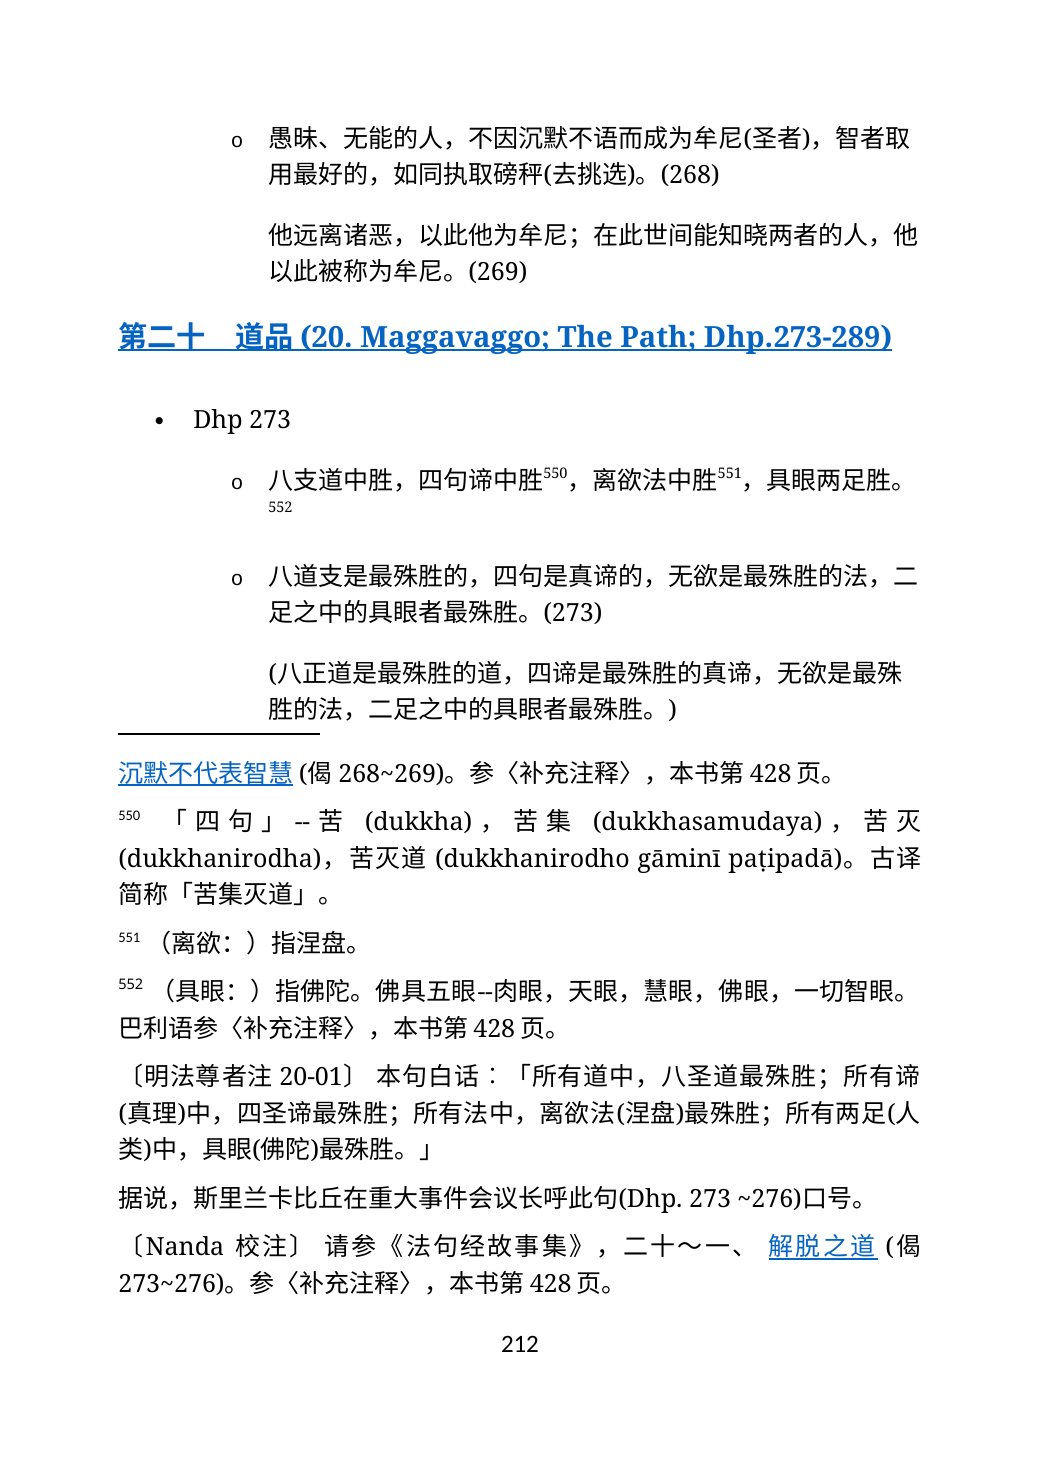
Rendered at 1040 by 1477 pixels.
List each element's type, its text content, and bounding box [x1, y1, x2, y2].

text (八正道是最殊胜的道，四谛是最殊胜的真谛，无欲是最殊胜的法，二足之中的具眼者最殊胜。) [268, 653, 921, 726]
list 〔Nanda 校注〕 请参《法句经故事集》，二十～一、 解脱之道 (偈 273~276)。参〈补充注释〉，本书第428页。 [118, 1227, 921, 1299]
list （具眼：）指佛陀。佛具五眼--肉眼，天眼，慧眼，佛眼，一切智眼。巴利语参〈补充注释〉，本书第428页。 [118, 972, 921, 1044]
subtitle 第二十 道品 (20. Maggavaggo; The Path; Dhp.273-289) [118, 313, 921, 356]
text 沉默不代表智慧 (偈 268~269)。参〈补充注释〉，本书第428页。 [118, 753, 921, 789]
list 〔明法尊者注20-01〕 本句白话︰「所有道中，八圣道最殊胜；所有谛(真理)中，四圣谛最殊胜；所有法中，离欲法(涅盘)最殊胜；所有两足(人类)中，具眼(佛陀)最殊胜。」 [118, 1057, 921, 1166]
list 八道支是最殊胜的，四句是真谛的，无欲是最殊胜的法，二足之中的具眼者最殊胜。(273) [231, 556, 921, 628]
list （离欲：）指涅盘。 [118, 923, 921, 959]
list 八支道中胜，四句谛中胜，离欲法中胜，具眼两足胜。 [231, 461, 921, 531]
text 他远离诸恶，以此他为牟尼；在此世间能知晓两者的人，他以此被称为牟尼。(269) [268, 216, 921, 288]
list Dhp 273 [156, 402, 921, 436]
list 愚昧、无能的人，不因沉默不语而成为牟尼(圣者)，智者取用最好的，如同执取磅秤(去挑选)。(268) [231, 118, 921, 191]
list 「四句」--苦 (dukkha)，苦集 (dukkhasamudaya)，苦灭 (dukkhanirodha)，苦灭道 (dukkhanirodho gāminī paṭipadā)。古译简称「苦集灭道」。 [118, 802, 921, 911]
list 据说，斯里兰卡比丘在重大事件会议长呼此句(Dhp. 273 ~276)口号。 [118, 1178, 921, 1214]
